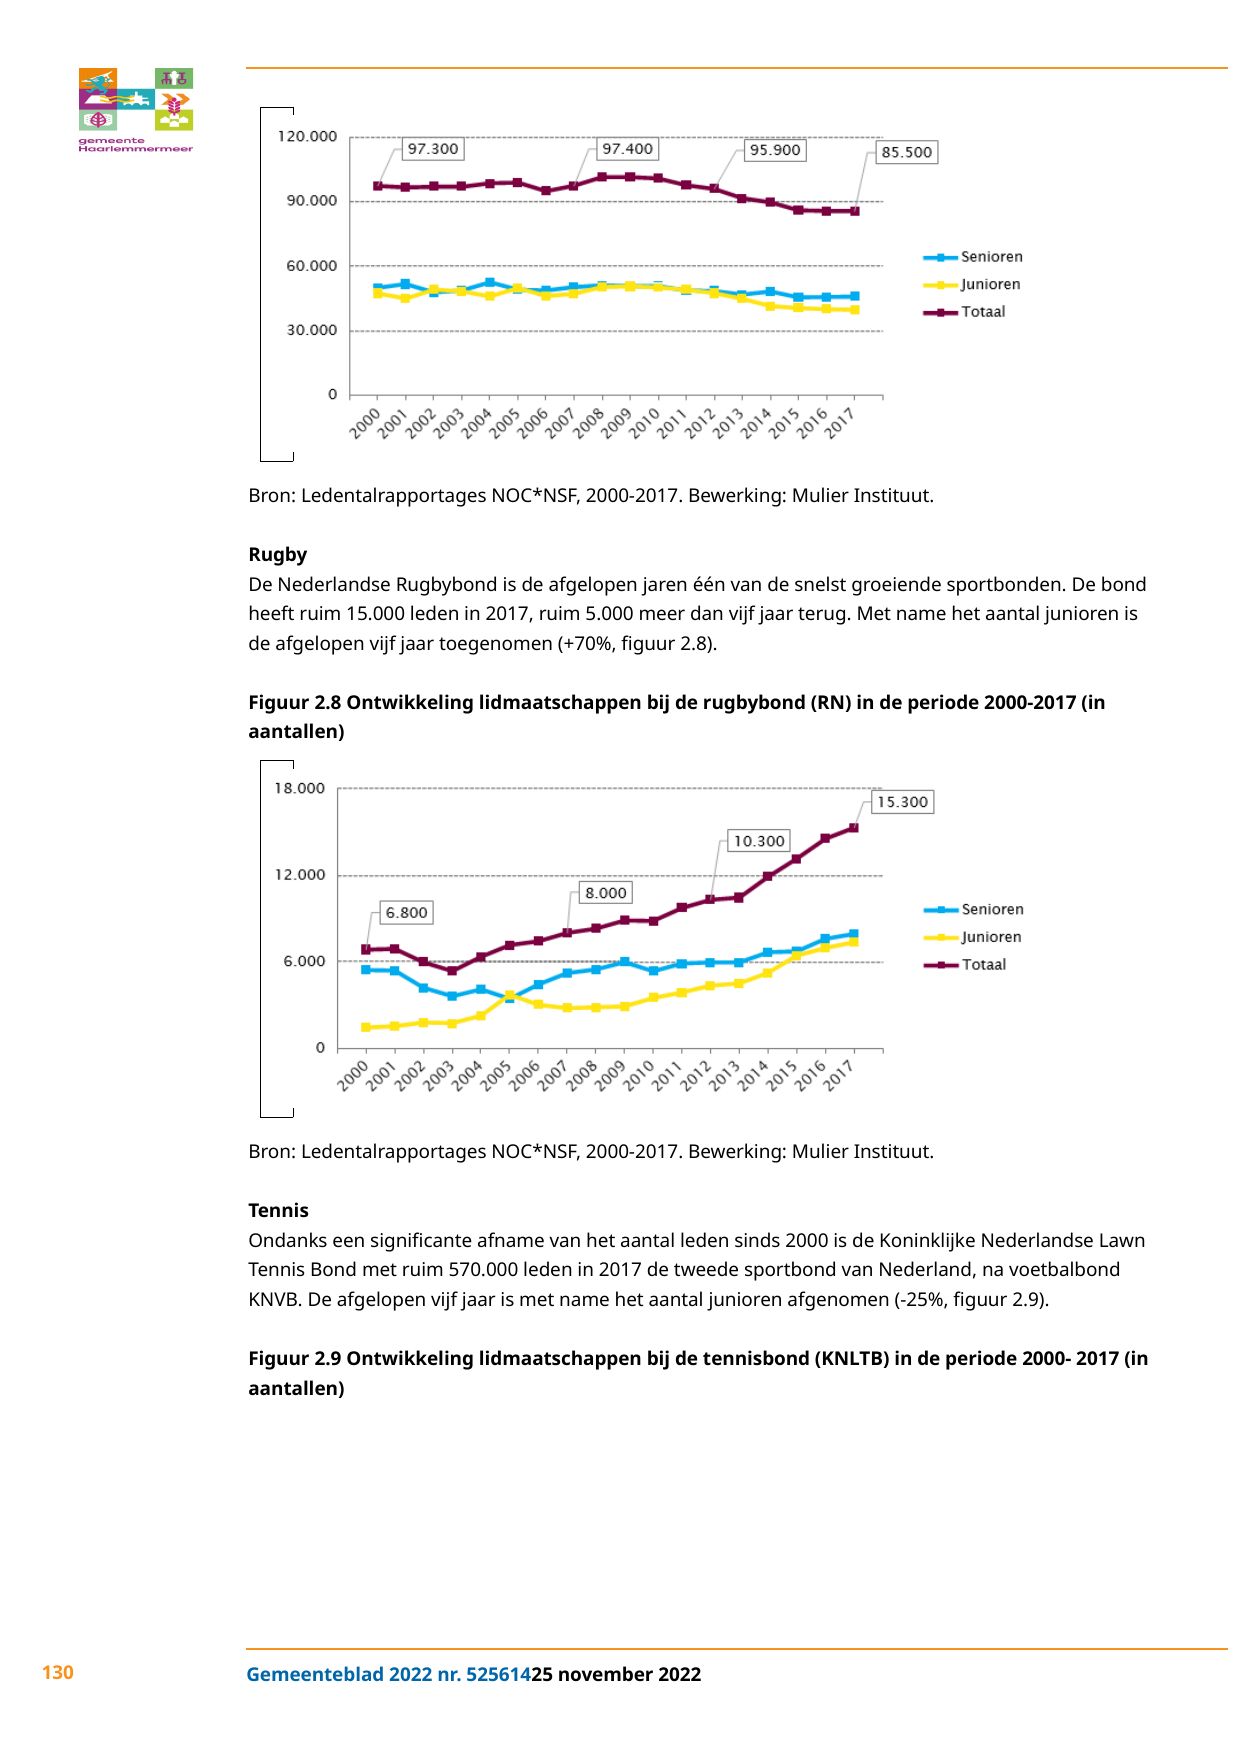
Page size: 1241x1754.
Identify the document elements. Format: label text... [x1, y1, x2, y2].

text Figuur 2.9 Ontwikkeling lidmaatschappen bij de tennisbond (KNLTB) in de periode 2000- 2017 (in aantallen) [248, 1345, 1152, 1401]
text Rugby [248, 541, 1152, 567]
text Bron: Ledentalrapportages NOC*NSF, 2000-2017. Bewerking: Mulier Instituut. [248, 1138, 1152, 1164]
text De Nederlandse Rugbybond is de afgelopen jaren één van de snelst groeiende sportbonden. De bond heeft ruim 15.000 leden in 2017, ruim 5.000 meer dan vijf jaar terug. Met name het aantal junioren is de afgelopen vijf jaar toegenomen (+70%, figuur 2.8). [248, 571, 1152, 656]
picture [41, 47, 231, 172]
picture [268, 115, 1037, 452]
text Figuur 2.8 Ontwikkeling lidmaatschappen bij de rugbybond (RN) in de periode 2000-2017 (in aantallen) [248, 689, 1152, 744]
text Ondanks een significante afname van het aantal leden sinds 2000 is de Koninklijke Nederlandse Lawn Tennis Bond met ruim 570.000 leden in 2017 de tweede sportbond van Nederland, na voetbalbond KNVB. De afgelopen vijf jaar is met name het aantal junioren afgenomen (-25%, figuur 2.9). [248, 1227, 1152, 1312]
text Tennis [248, 1197, 1152, 1223]
picture [268, 769, 1037, 1108]
text Bron: Ledentalrapportages NOC*NSF, 2000-2017. Bewerking: Mulier Instituut. [248, 482, 1152, 508]
